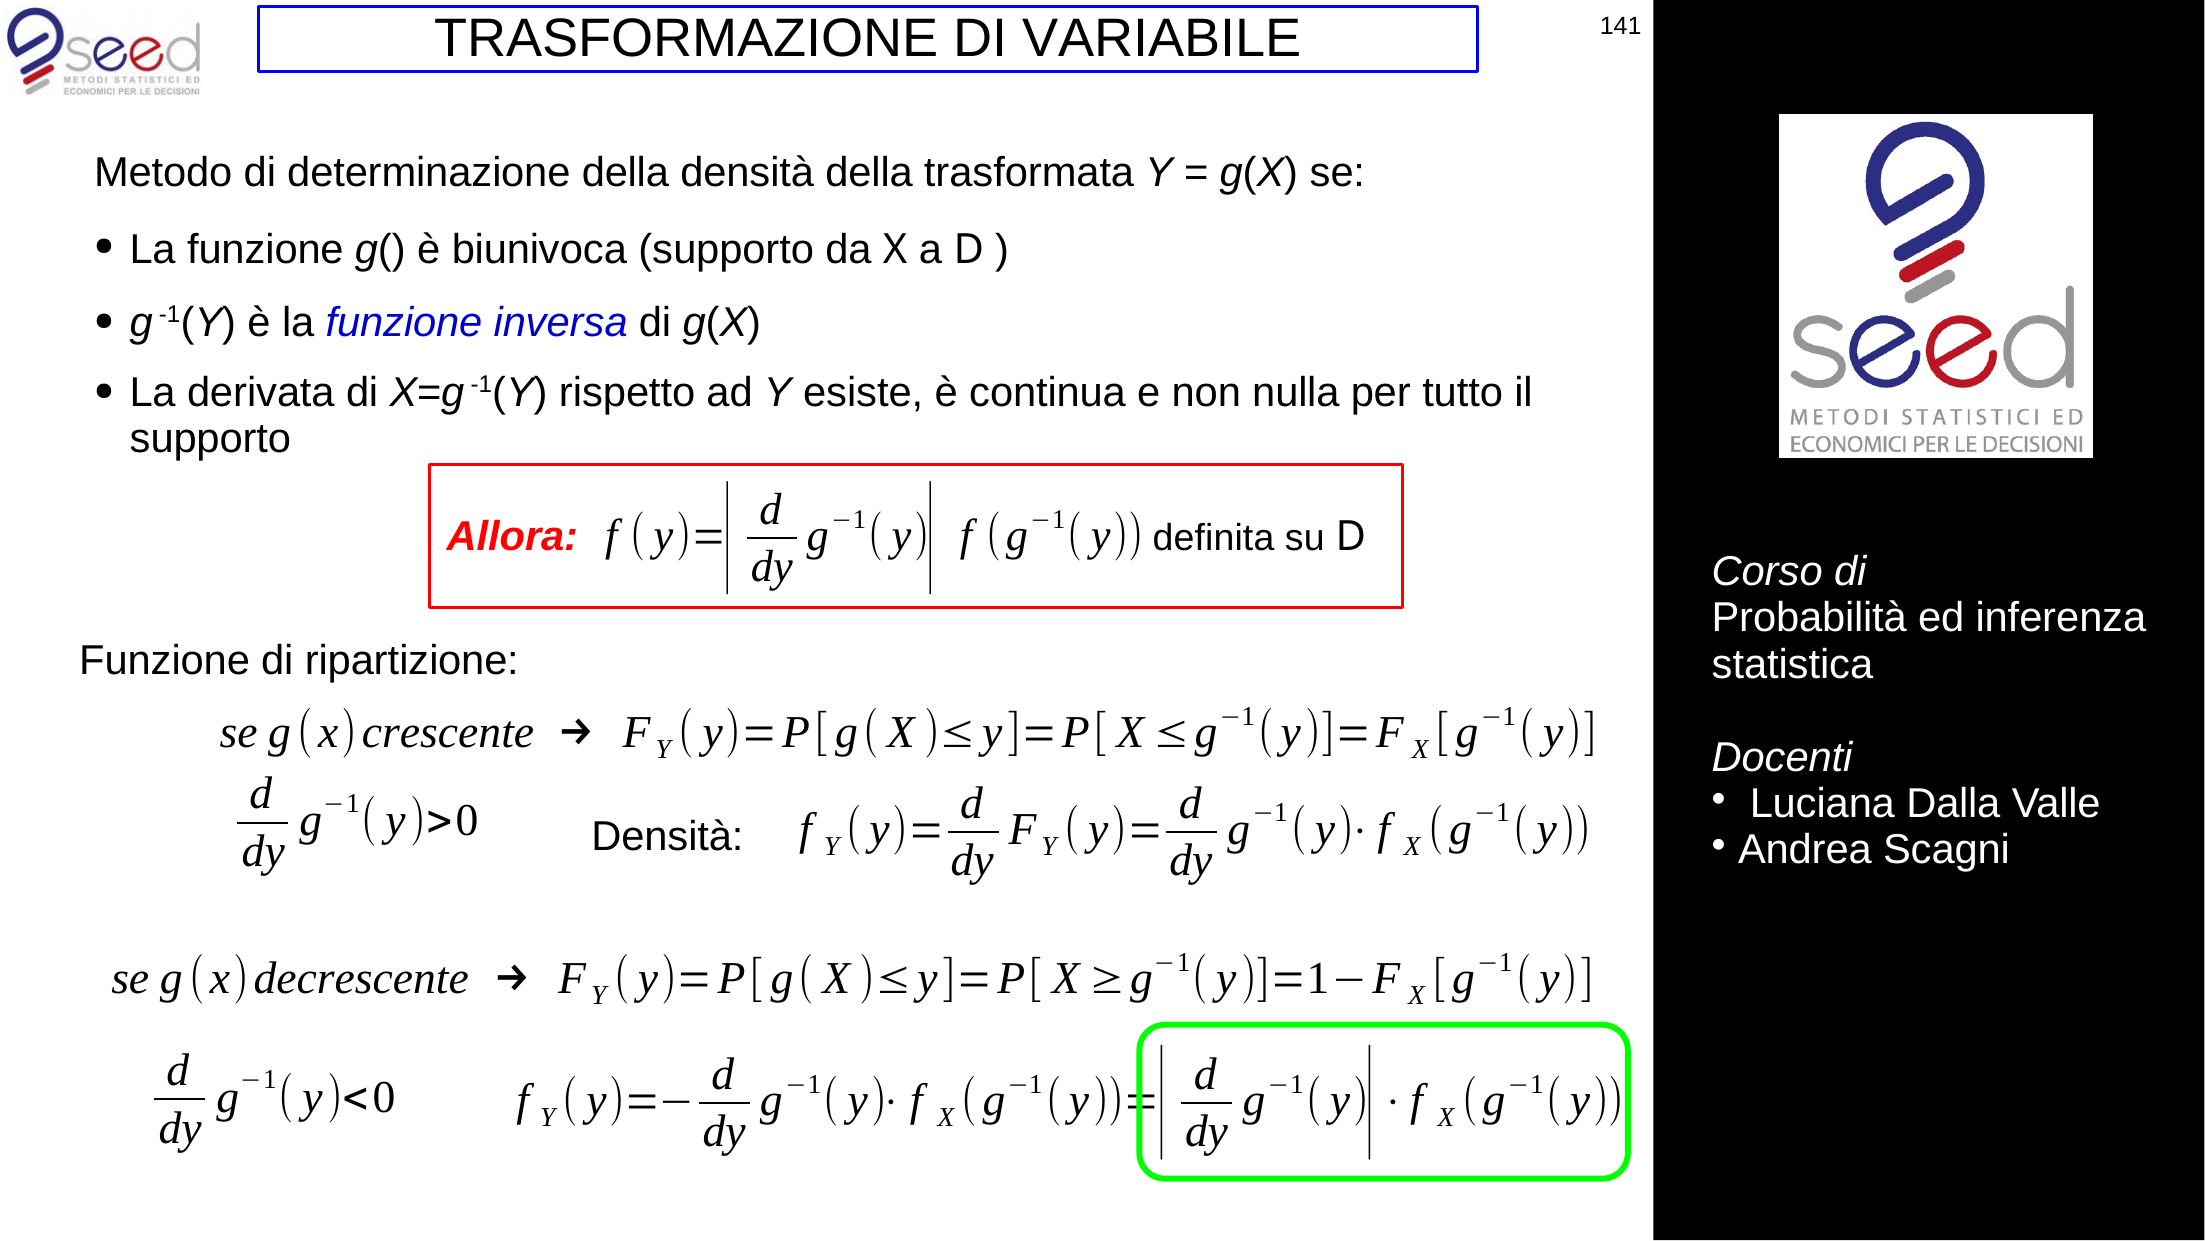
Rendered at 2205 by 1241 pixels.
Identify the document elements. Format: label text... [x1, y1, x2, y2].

picture [5, 5, 203, 98]
text_box Densità: [591, 812, 745, 860]
text_box Funzione di ripartizione: [79, 636, 523, 684]
chart [146, 1045, 402, 1154]
picture [1779, 114, 2093, 458]
text_box Allora: [429, 464, 1403, 608]
chart [500, 1043, 1137, 1163]
chart [229, 768, 486, 877]
chart [1143, 1043, 1624, 1163]
chart [211, 700, 1603, 764]
chart [103, 946, 1599, 1010]
text_box Metodo di determinazione della densità della trasformata Y = g(X) se: La funzione g() è biunivoca (supporto da X a D ) g -1(Y) è la funzione inversa di g(X) La derivata di X=g -1(Y) rispetto ad Y esiste, è continua e non nulla per tutto il supporto [94, 148, 1539, 458]
chart [783, 777, 1598, 886]
text_box TRASFORMAZIONE DI VARIABILE [258, 6, 1478, 72]
text_box definita su D [1152, 505, 1413, 559]
